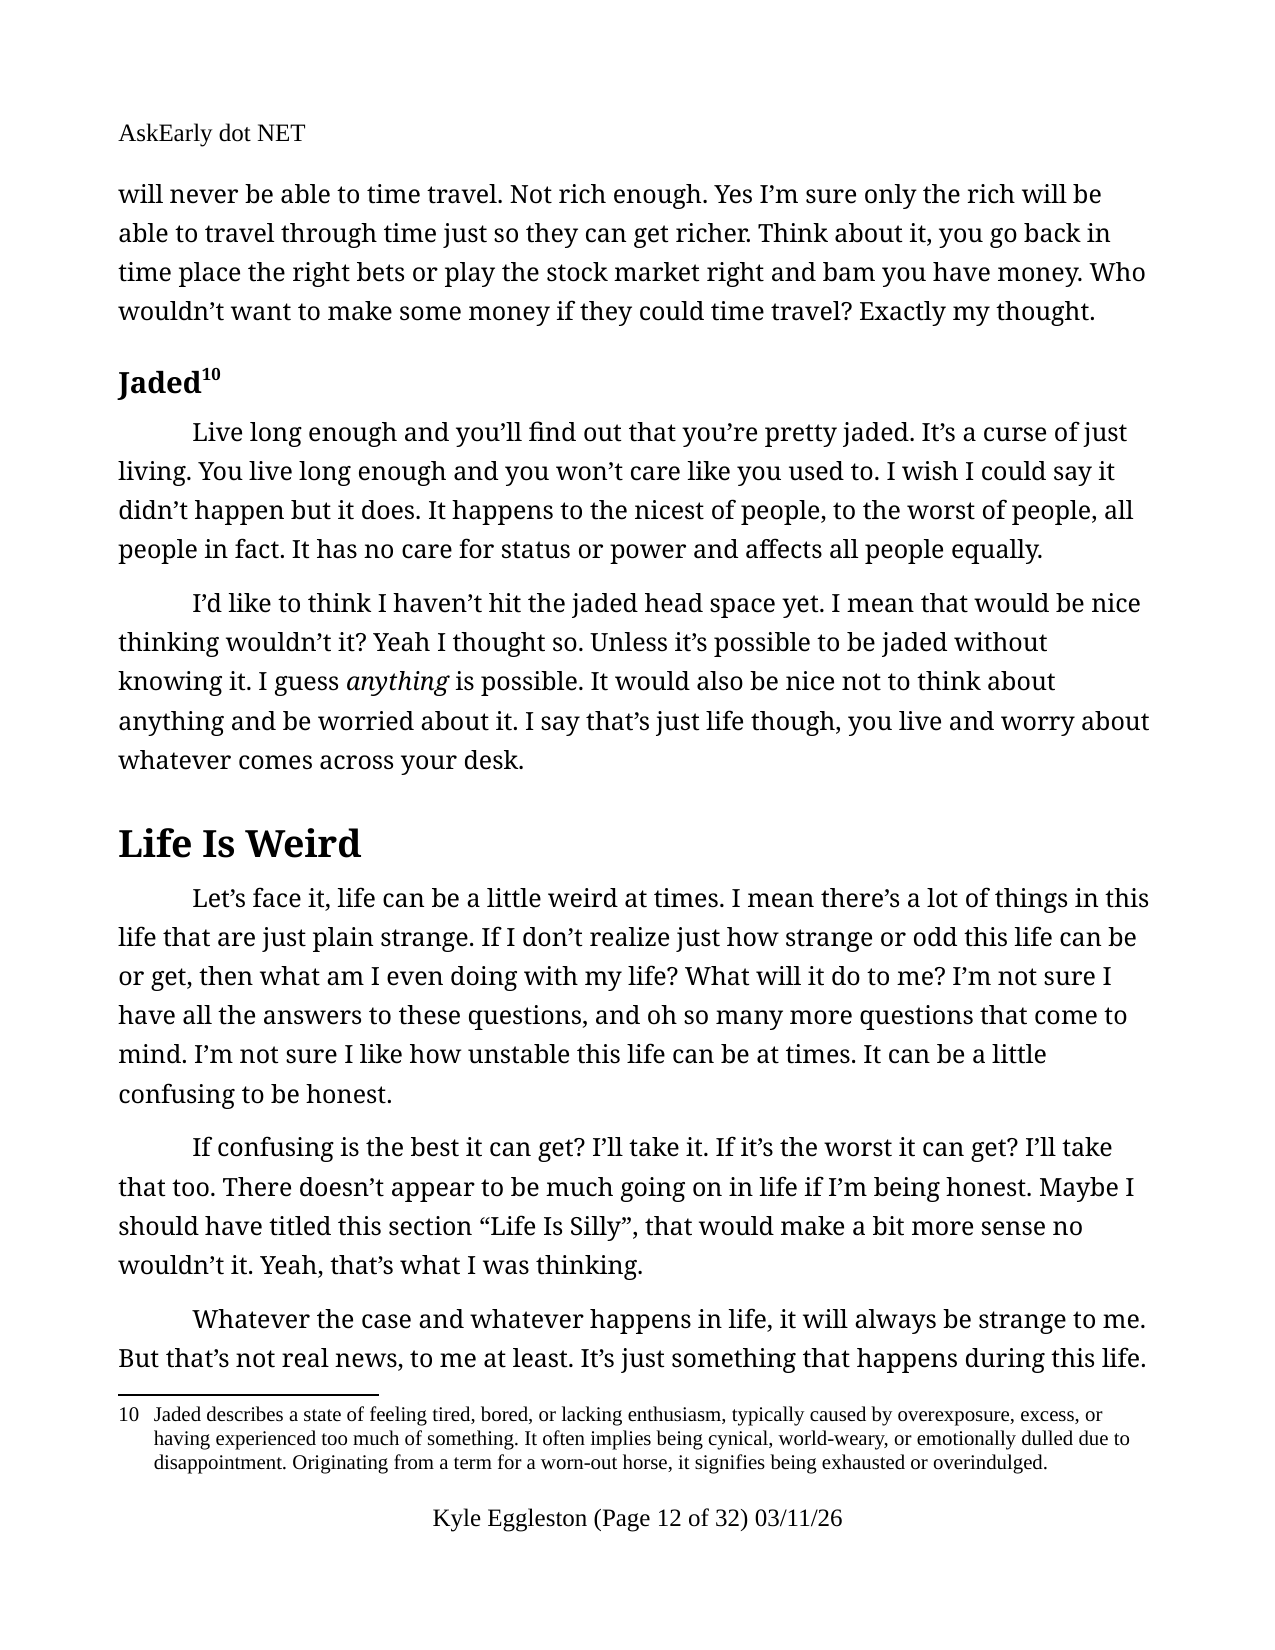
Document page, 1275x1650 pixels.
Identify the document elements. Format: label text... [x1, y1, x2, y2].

text Whatever the case and whatever happens in life, it will always be strange to me. But that’s not real news, to me at least. It’s just something that happens during this life. [118, 1301, 1157, 1374]
text Live long enough and you’ll find out that you’re pretty jaded. It’s a curse of just living. You live long enough and you won’t care like you used to. I wish I could say it didn’t happen but it does. It happens to the nicest of people, to the worst of people, all people in fact. It has no care for status or power and affects all people equally. [118, 414, 1157, 566]
subtitle Life Is Weird [118, 817, 1157, 868]
text Jaded describes a state of feeling tired, bored, or lacking enthusiasm, typically caused by overexposure, excess, or having experienced too much of something. It often implies being cynical, world-weary, or emotionally dulled due to disappointment. Originating from a term for a worn-out horse, it signifies being exhausted or overindulged. [118, 1401, 1157, 1474]
subtitle Jaded [118, 362, 1157, 402]
text I’d like to think I haven’t hit the jaded head space yet. I mean that would be nice thinking wouldn’t it? Yeah I thought so. Unless it’s possible to be jaded without knowing it. I guess anything is possible. It would also be nice not to think about anything and be worried about it. I say that’s just life though, you live and worry about whatever comes across your desk. [118, 586, 1157, 776]
text Let’s face it, life can be a little weird at times. I mean there’s a lot of things in this life that are just plain strange. If I don’t realize just how strange or odd this life can be or get, then what am I even doing with my life? What will it do to me? I’m not sure I have all the answers to these questions, and oh so many more questions that come to mind. I’m not sure I like how unstable this life can be at times. It can be a little confusing to be honest. [118, 880, 1157, 1110]
text will never be able to time travel. Not rich enough. Yes I’m sure only the rich will be able to travel through time just so they can get richer. Think about it, you go back in time place the right bets or play the stock market right and bam you have money. Who wouldn’t want to make some money if they could time travel? Exactly my thought. [118, 176, 1157, 328]
text If confusing is the best it can get? I’ll take it. If it’s the worst it can get? I’ll take that too. There doesn’t appear to be much going on in life if I’m being honest. Maybe I should have titled this section “Life Is Silly”, that would make a bit more sense no wouldn’t it. Yeah, that’s what I was thinking. [118, 1130, 1157, 1282]
